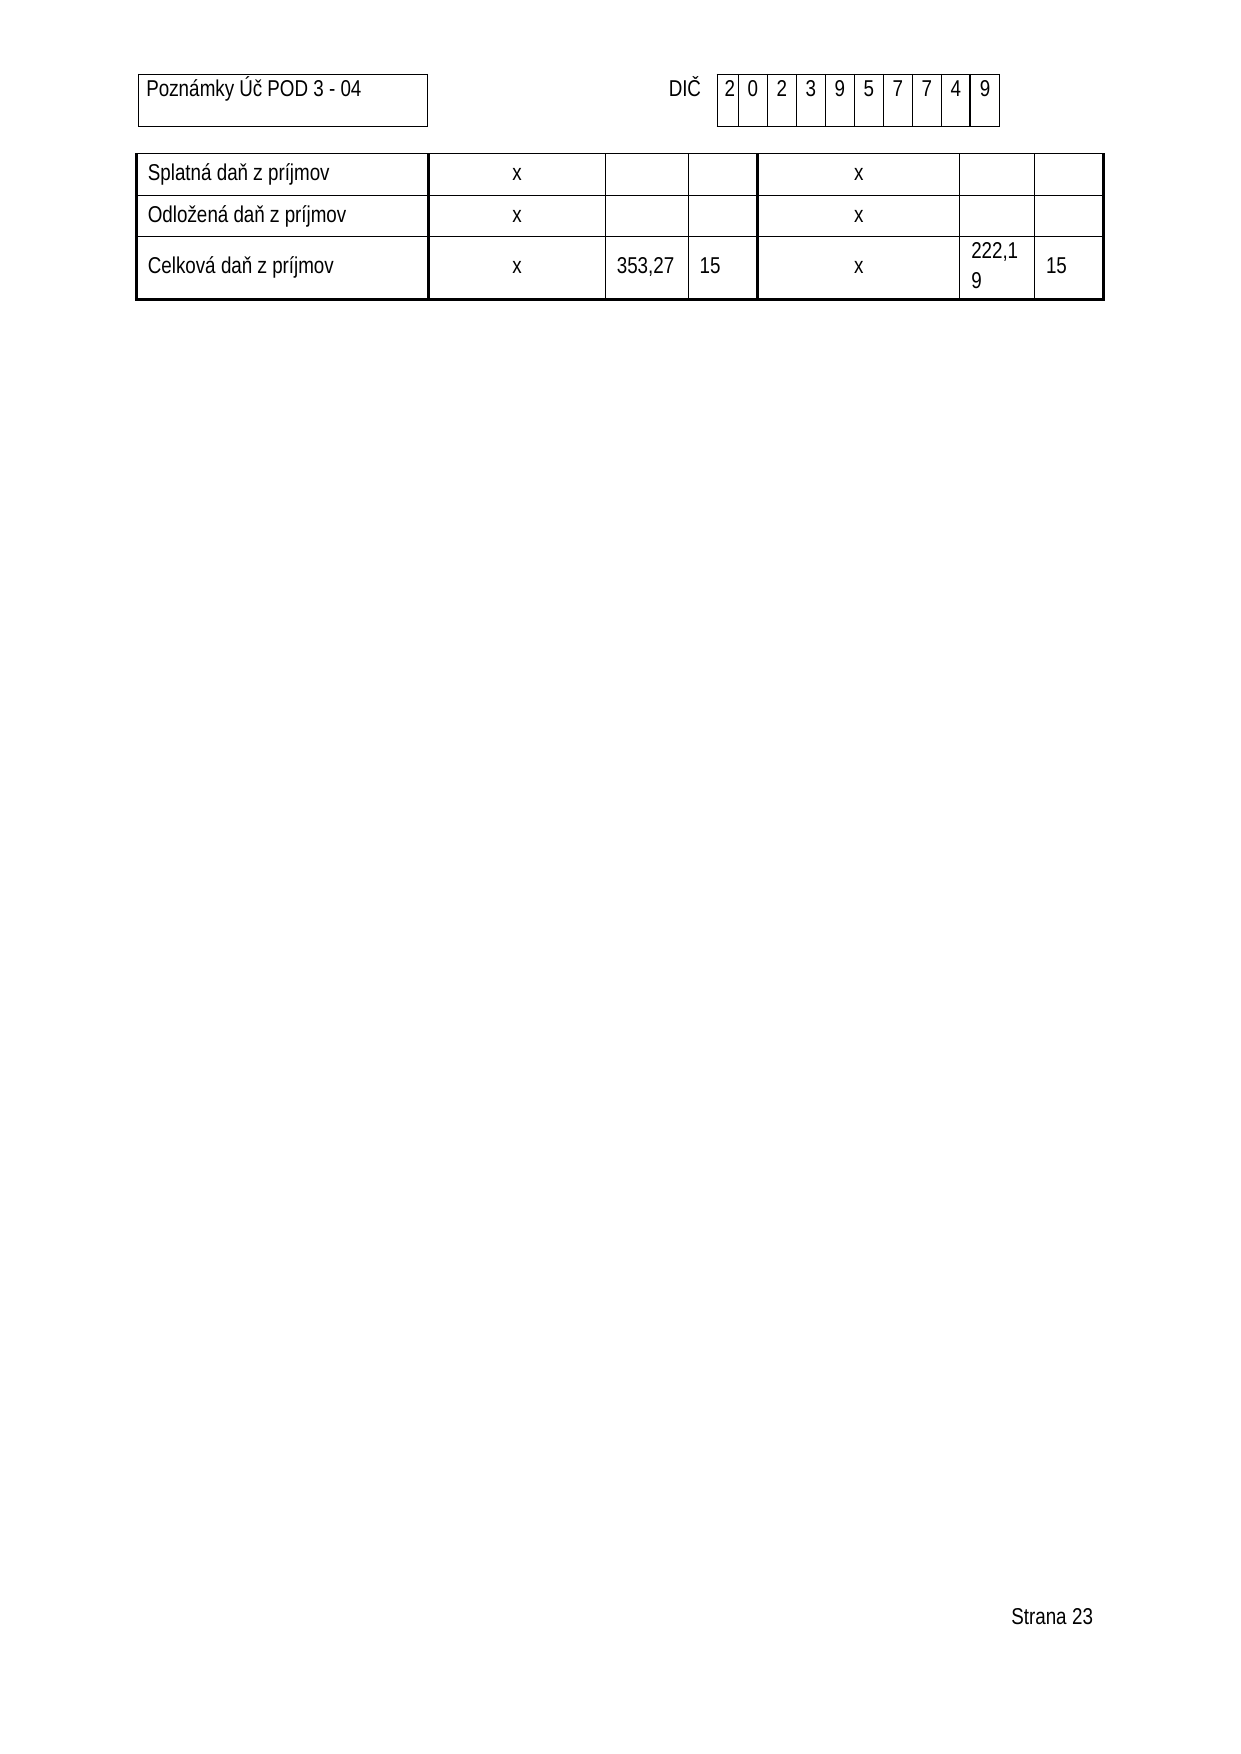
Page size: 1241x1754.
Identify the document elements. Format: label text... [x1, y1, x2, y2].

table_cell [689, 196, 756, 236]
table_cell x [759, 154, 959, 195]
table_cell x [759, 237, 959, 297]
table_cell [689, 154, 756, 195]
table_cell 222,19 [960, 237, 1034, 297]
table_cell [960, 196, 1034, 236]
table_cell x [759, 196, 959, 236]
table_cell 15 [1035, 237, 1102, 297]
table_cell x [430, 237, 605, 297]
table_cell Odložená daň z príjmov [138, 196, 427, 236]
table_cell 353,27 [606, 237, 688, 297]
table_cell [1035, 196, 1102, 236]
table_cell [960, 154, 1034, 195]
table_cell 15 [689, 237, 756, 297]
table_cell [606, 196, 688, 236]
table_cell x [430, 154, 605, 195]
table_cell x [430, 196, 605, 236]
table_cell [1035, 154, 1102, 195]
table_cell Celková daň z príjmov [138, 237, 427, 297]
table_cell Splatná daň z príjmov [138, 154, 427, 195]
table_cell [606, 154, 688, 195]
